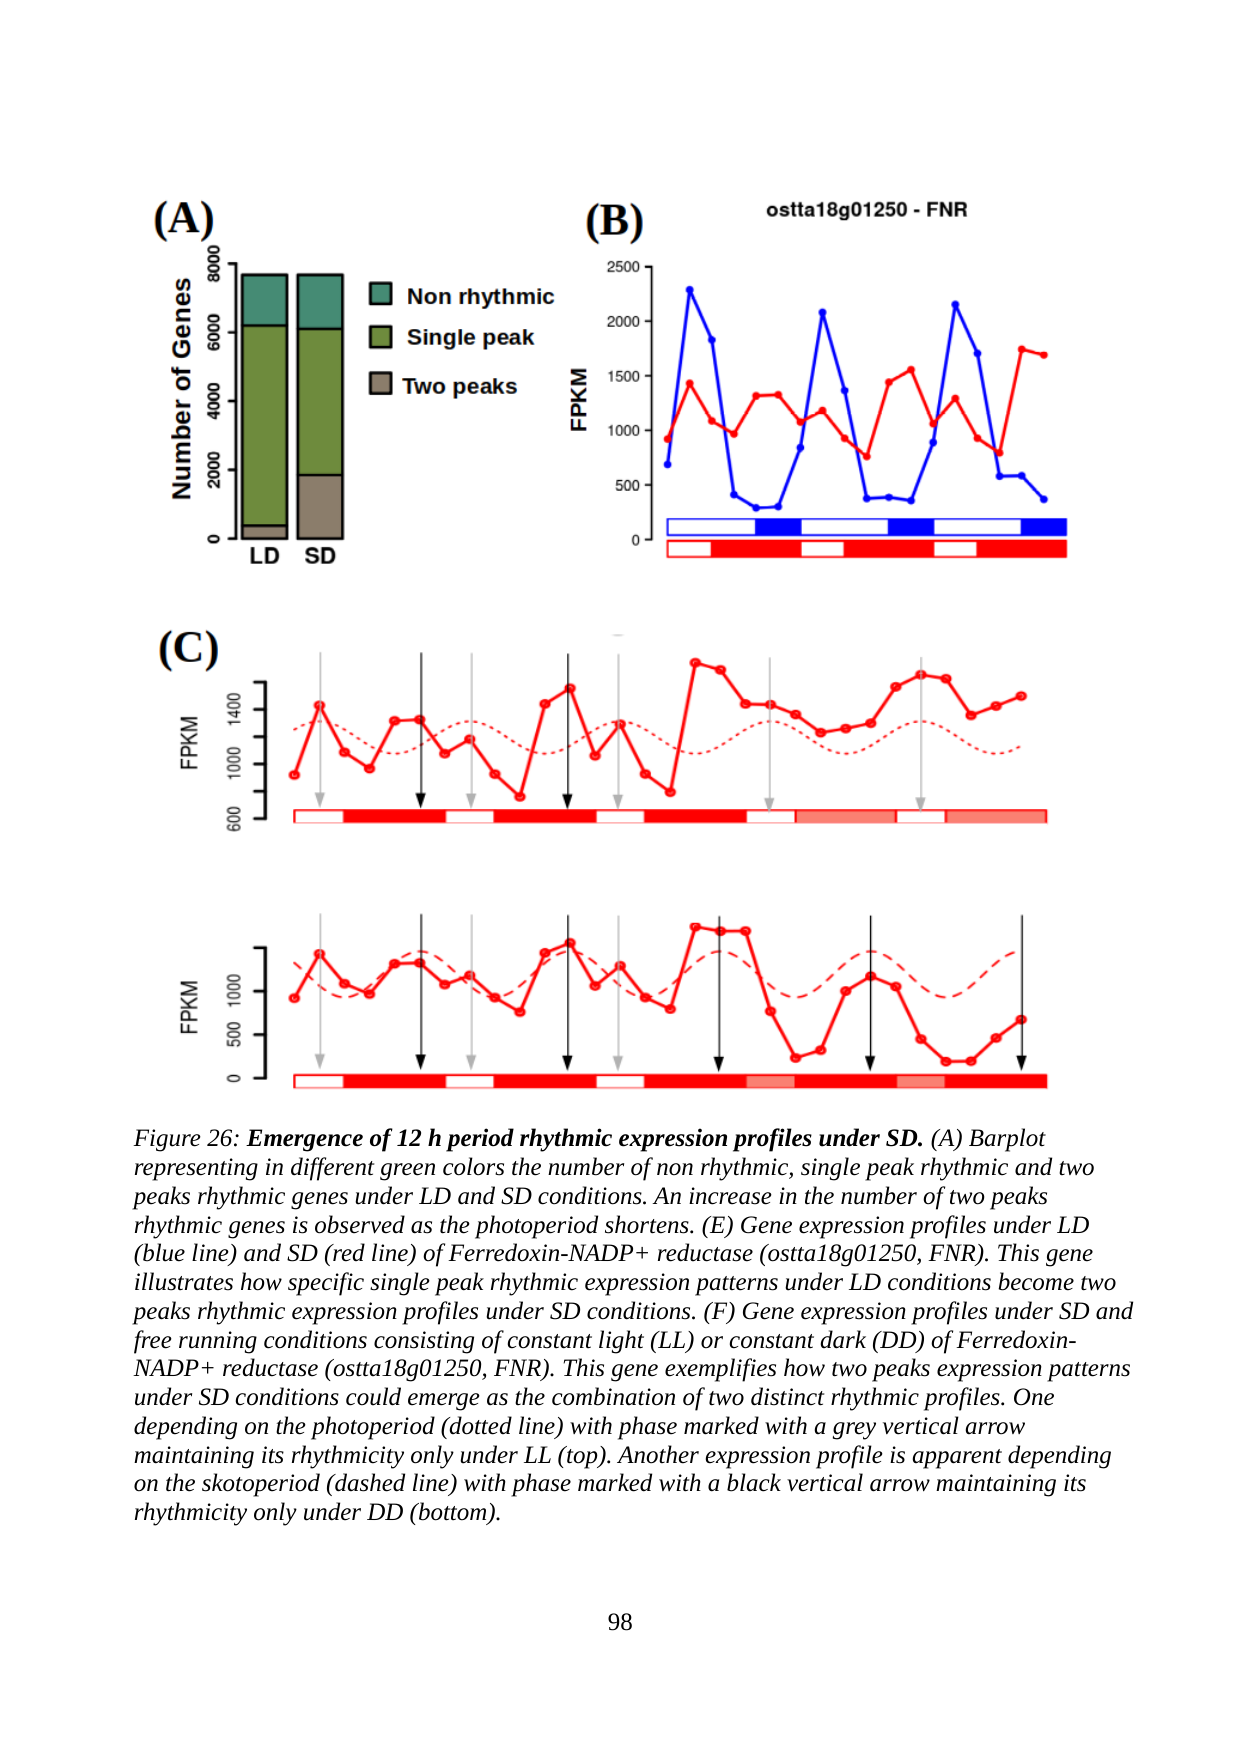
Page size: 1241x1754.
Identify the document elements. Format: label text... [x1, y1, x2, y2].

text Figure 26: Emergence of 12 h period rhythmic expression profiles under SD. (A) Barplot representing in different green colors the number of non rhythmic, single peak rhythmic and two peaks rhythmic genes under LD and SD conditions. An increase in the number of two peaks rhythmic genes is observed as the photoperiod shortens. (E) Gene expression profiles under LD (blue line) and SD (red line) of Ferredoxin-NADP+ reductase (ostta18g01250, FNR). This gene illustrates how specific single peak rhythmic expression patterns under LD conditions become two peaks rhythmic expression profiles under SD conditions. (F) Gene expression profiles under SD and free running conditions consisting of constant light (LL) or constant dark (DD) of Ferredoxin-NADP+ reductase (ostta18g01250, FNR). This gene exemplifies how two peaks expression patterns under SD conditions could emerge as the combination of two distinct rhythmic profiles. One depending on the photoperiod (dotted line) with phase marked with a grey vertical arrow maintaining its rhythmicity only under LL (top). Another expression profile is apparent depending on the skotoperiod (dashed line) with phase marked with a black vertical arrow maintaining its rhythmicity only under DD (bottom). [134, 1124, 1138, 1526]
picture [133, 188, 1138, 1124]
